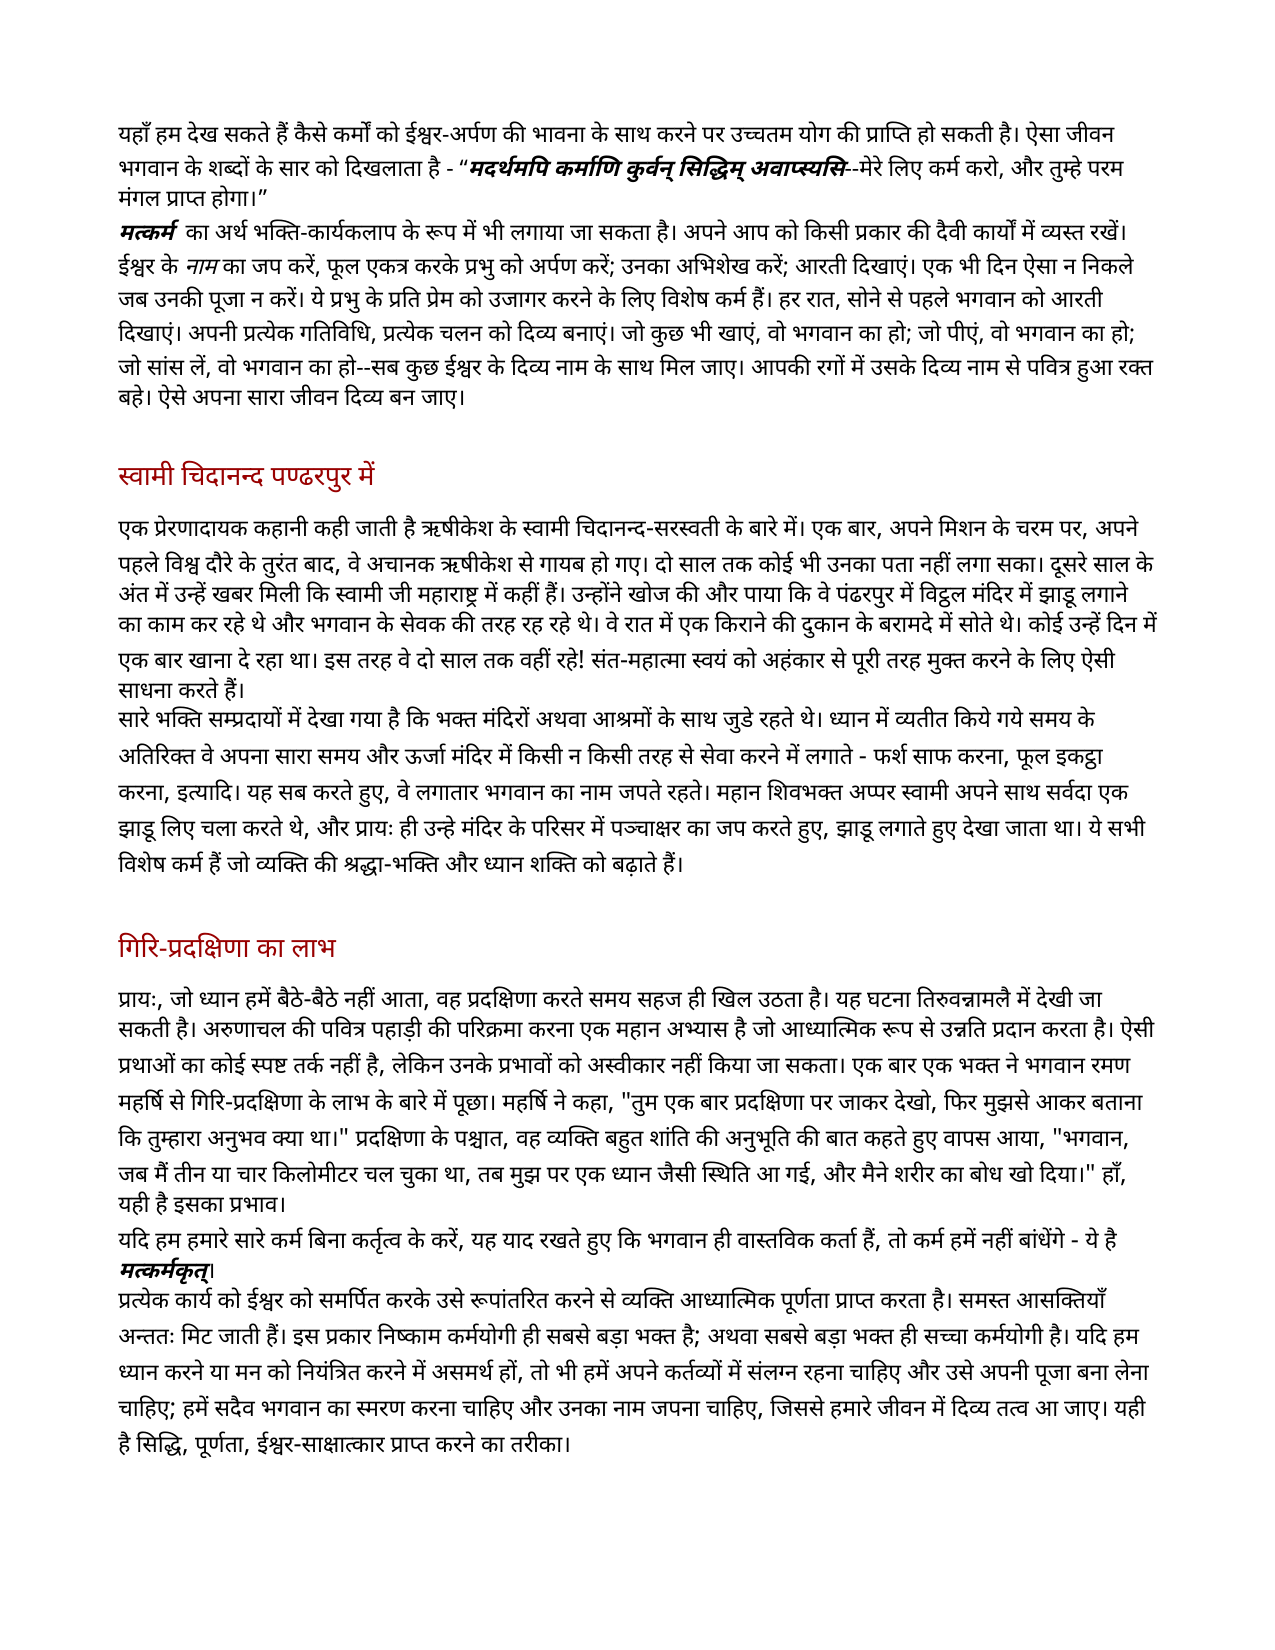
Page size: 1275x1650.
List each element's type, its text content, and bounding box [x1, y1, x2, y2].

text एक प्रेरणादायक कहानी कही जाती है ऋषीकेश के स्वामी चिदानन्द-सरस्वती के बारे में। एक बार, अपने मिशन के चरम पर, अपने पहले विश्व दौरे के तुरंत बाद, वे अचानक ऋषीकेश से गायब हो गए। दो साल तक कोई भी उनका पता नहीं लगा सका। दूसरे साल के अंत में उन्हें खबर मिली कि स्वामी जी महाराष्ट्र में कहीं हैं। उन्होंने खोज की और पाया कि वे पंढरपुर में विट्ठल मंदिर में झाडू लगाने का काम कर रहे थे और भगवान के सेवक की तरह रह रहे थे। वे रात में एक किराने की दुकान के बरामदे में सोते थे। कोई उन्हें दिन में एक बार खाना दे रहा था। इस तरह वे दो साल तक वहीं रहे! संत-महात्मा स्वयं को अहंकार से पूरी तरह मुक्त करने के लिए ऐसी साधना करते हैं। [118, 509, 1157, 707]
text सारे भक्ति सम्प्रदायों में देखा गया है कि भक्त मंदिरों अथवा आश्रमों के साथ जुडे रहते थे। ध्यान में व्यतीत किये गये समय के अतिरिक्त वे अपना सारा समय और ऊर्जा मंदिर में किसी न किसी तरह से सेवा करने में लगाते - फर्श साफ करना, फूल इकट्ठा करना, इत्यादि। यह सब करते हुए, वे लगातार भगवान का नाम जपते रहते। महान शिवभक्त अप्पर स्वामी अपने साथ सर्वदा एक झाडू लिए चला करते थे, और प्रायः ही उन्हे मंदिर के परिसर में पञ्चाक्षर का जप करते हुए, झाडू लगाते हुए देखा जाता था। ये सभी विशेष कर्म हैं जो व्यक्ति की श्रद्धा-भक्ति और ध्यान शक्ति को बढ़ाते हैं। [118, 707, 1157, 882]
text प्रायः, जो ध्यान हमें बैठे-बैठे नहीं आता, वह प्रदक्षिणा करते समय सहज ही खिल उठता है। यह घटना तिरुवन्नामलै में देखी जा सकती है। अरुणाचल की पवित्र पहाड़ी की परिक्रमा करना एक महान अभ्यास है जो आध्यात्मिक रूप से उन्नति प्रदान करता है। ऐसी प्रथाओं का कोई स्पष्ट तर्क नहीं है, लेकिन उनके प्रभावों को अस्वीकार नहीं किया जा सकता। एक बार एक भक्त ने भगवान रमण महर्षि से गिरि-प्रदक्षिणा के लाभ के बारे में पूछा। महर्षि ने कहा, "तुम एक बार प्रदक्षिणा पर जाकर देखो, फिर मुझसे आकर बताना कि तुम्हारा अनुभव क्या था।" प्रदक्षिणा के पश्चात, वह व्यक्ति बहुत शांति की अनुभूति की बात कहते हुए वापस आया, "भगवान, जब मैं तीन या चार किलोमीटर चल चुका था, तब मुझ पर एक ध्यान जैसी स्थिति आ गई, और मैने शरीर का बोध खो दिया।" हाँ, यही है इसका प्रभाव। [118, 981, 1157, 1221]
text यहाँ हम देख सकते हैं कैसे कर्मों को ईश्वर-अर्पण की भावना के साथ करने पर उच्चतम योग की प्राप्ति हो सकती है। ऐसा जीवन भगवान के शब्दों के सार को दिखलाता है - “मदर्थमपि कर्माणि कुर्वन् सिद्धिम् अवाप्स्यसि--मेरे लिए कर्म करो, और तुम्हे परम मंगल प्राप्त होगा।” [118, 118, 1157, 216]
text मत्कर्म का अर्थ भक्ति-कार्यकलाप के रूप में भी लगाया जा सकता है। अपने आप को किसी प्रकार की दैवी कार्यों में व्यस्त रखें। ईश्वर के नाम का जप करें, फूल एकत्र करके प्रभु को अर्पण करें; उनका अभिशेख करें; आरती दिखाएं। एक भी दिन ऐसा न निकले जब उनकी पूजा न करें। ये प्रभु के प्रति प्रेम को उजागर करने के लिए विशेष कर्म हैं। हर रात, सोने से पहले भगवान को आरती दिखाएं। अपनी प्रत्येक गतिविधि, प्रत्येक चलन को दिव्य बनाएं। जो कुछ भी खाएं, वो भगवान का‌ हो; जो पीएं, वो भगवान का हो; जो सांस लें, वो भगवान का हो--सब कुछ ईश्वर के दिव्य नाम के साथ मिल जाए। आपकी रगों में उसके दिव्य नाम से पवित्र हुआ रक्त बहे। ऐसे अपना सारा जीवन दिव्य बन जाए। [118, 216, 1157, 415]
subtitle गिरि-प्रदक्षिणा का लाभ [118, 928, 1157, 968]
subtitle स्वामी चिदानन्द पण्ढरपुर में [118, 461, 1157, 497]
text यदि हम हमारे सारे कर्म बिना कर्तृत्व के करें, यह याद रखते हुए कि भगवान ही वास्तविक कर्ता हैं, तो कर्म हमें नहीं बांधेंगे - ये है मत्कर्मकृत्। [118, 1221, 1157, 1287]
text प्रत्येक कार्य को ईश्वर को समर्पित करके उसे रूपांतरित करने से व्यक्ति आध्यात्मिक पूर्णता प्राप्त करता है। समस्त आसक्तियाँ अन्ततः मिट जाती हैं। इस प्रकार निष्काम कर्मयोगी ही सबसे बड़ा भक्त है; अथवा सबसे बड़ा भक्त ही सच्चा कर्मयोगी है। यदि हम ध्यान करने या मन को नियंत्रित करने में असमर्थ हों, तो भी हमें अपने कर्तव्यों में संलग्न रहना चाहिए और उसे अपनी पूजा बना लेना चाहिए; हमें सदैव भगवान का स्मरण करना चाहिए और उनका नाम जपना चाहिए, जिससे हमारे जीवन में दिव्य तत्व आ जाए। यही है सिद्धि, पूर्णता, ईश्वर-साक्षात्कार प्राप्त करने का तरीका। [118, 1287, 1157, 1462]
